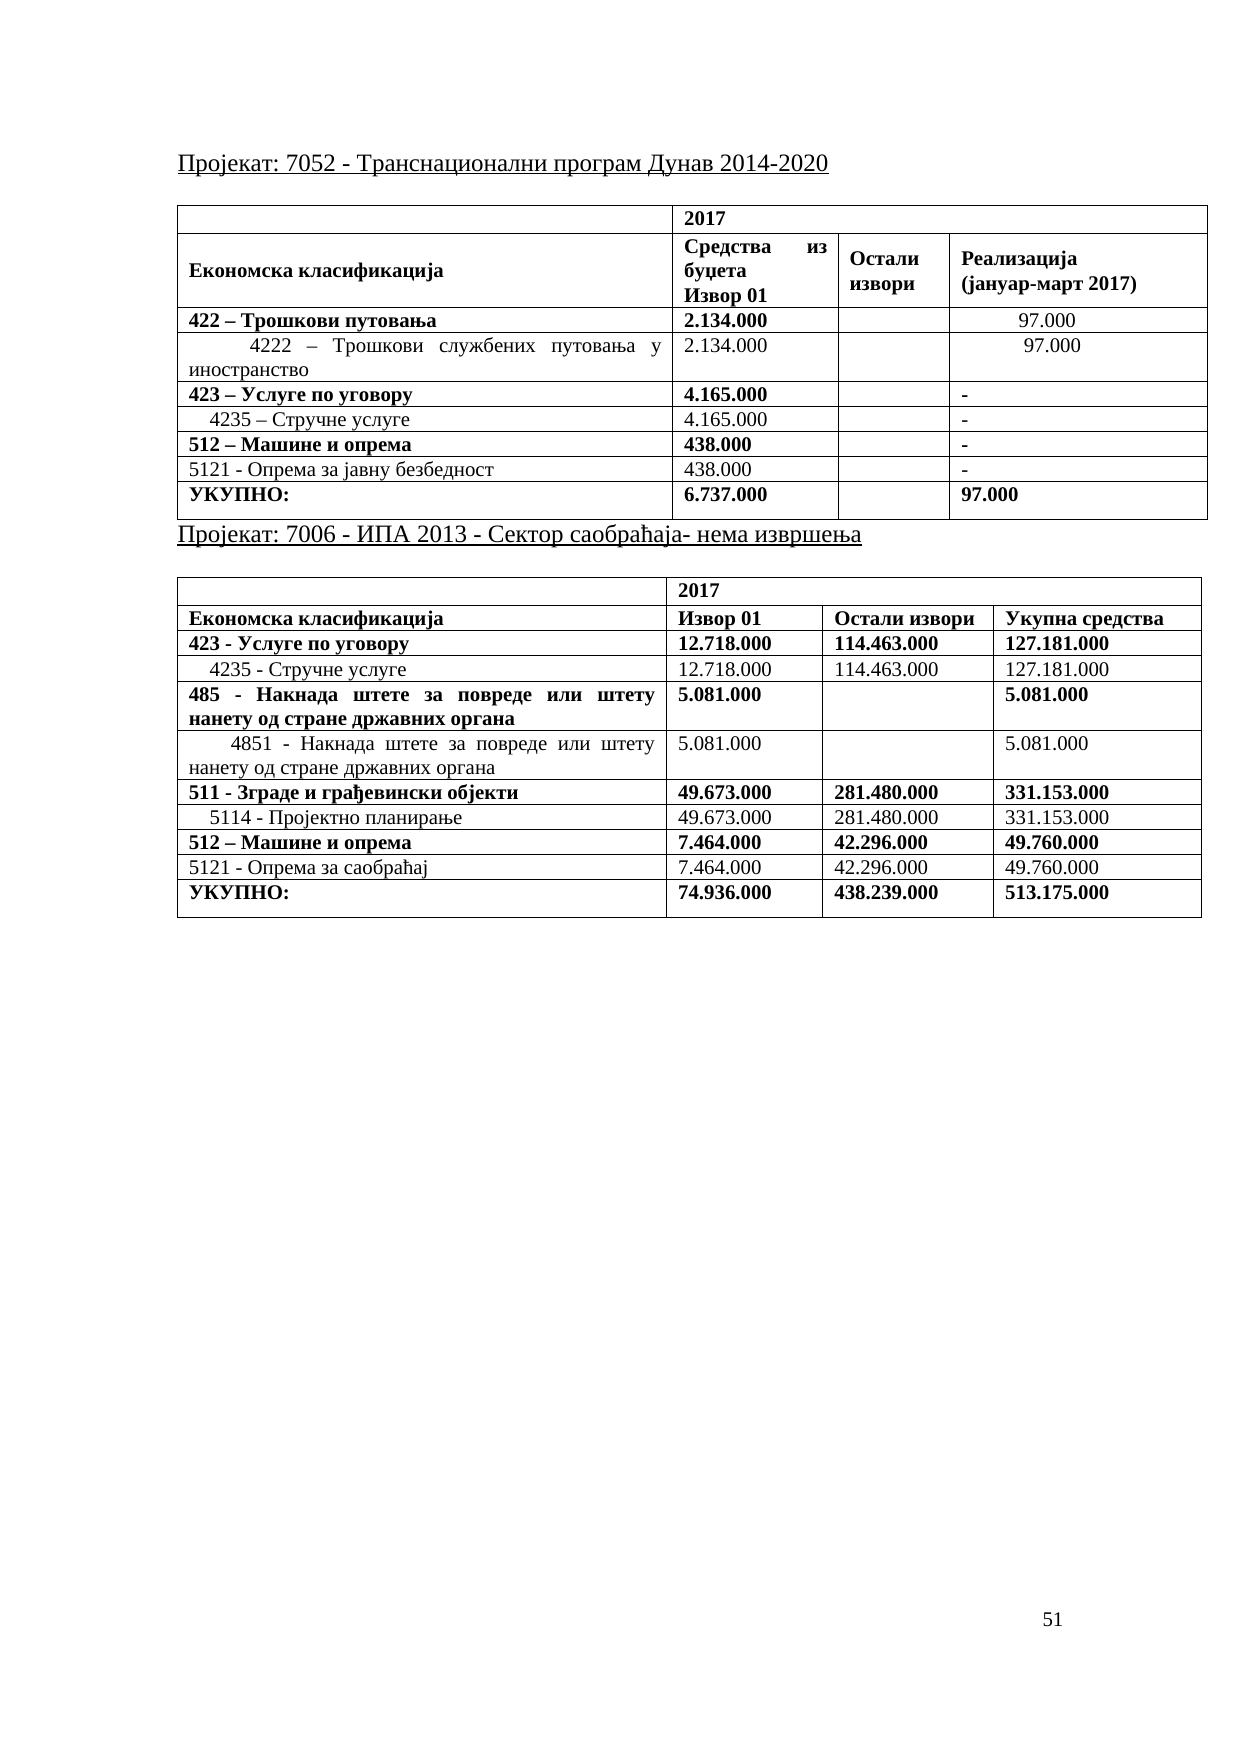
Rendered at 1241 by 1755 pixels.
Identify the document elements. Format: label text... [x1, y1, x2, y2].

table_cell 438.000 [673, 457, 838, 481]
table_cell 281.480.000 [823, 780, 993, 804]
table_cell 5114 - Пројектно планирање [178, 805, 666, 829]
table_cell [839, 432, 949, 456]
table_cell 5.081.000 [994, 731, 1201, 779]
table_cell 4851 - Накнада штете за повреде или штету нанету од стране државних органа [178, 731, 666, 779]
table_cell 12.718.000 [667, 631, 822, 655]
table_cell 4235 – Стручне услуге [178, 407, 672, 431]
table_cell Економска класификација [178, 606, 666, 630]
table_cell 127.181.000 [994, 656, 1201, 681]
table_cell 5.081.000 [667, 682, 822, 730]
table_cell 114.463.000 [823, 631, 993, 655]
table_cell [839, 308, 949, 332]
table_cell 512 – Машине и опрема [178, 432, 672, 456]
table_cell - [950, 432, 1207, 456]
table_cell Укупна средства [994, 606, 1201, 630]
text Пројекат: 7006 - ИПА 2013 - Сектор саобраћаја- нема извршења [177, 520, 1063, 548]
table_header 2017 [673, 206, 1207, 233]
table_cell Извор 01 [667, 606, 822, 630]
table_header 2017 [667, 578, 1201, 605]
table_cell [839, 457, 949, 481]
table_cell 5.081.000 [667, 731, 822, 779]
table_cell 12.718.000 [667, 656, 822, 681]
table_cell 423 - Услуге по уговору [178, 631, 666, 655]
table_cell 49.673.000 [667, 805, 822, 829]
table_cell УКУПНО: [178, 880, 666, 917]
table_cell [839, 482, 949, 518]
table_cell 5121 - Опрема за саобраћај [178, 855, 666, 879]
table_cell 512 – Машине и опрема [178, 830, 666, 854]
table_cell 7.464.000 [667, 855, 822, 879]
table_cell 4235 - Стручне услуге [178, 656, 666, 681]
table_cell - [950, 407, 1207, 431]
table_cell 331.153.000 [994, 805, 1201, 829]
table_cell [839, 382, 949, 406]
table_cell 42.296.000 [823, 830, 993, 854]
table_cell 438.239.000 [823, 880, 993, 917]
table_cell УКУПНО: [178, 482, 672, 518]
table_cell 513.175.000 [994, 880, 1201, 917]
text Пројекат: 7052 - Транснационални програм Дунав 2014-2020 [177, 148, 1063, 176]
table_cell - [950, 382, 1207, 406]
table_cell Остали извори [839, 234, 949, 307]
table_header [178, 206, 672, 233]
table_cell Остали извори [823, 606, 993, 630]
table_cell 485 - Накнада штете за повреде или штету нанету од стране државних органа [178, 682, 666, 730]
table_cell 4222 – Трошкови службених путовања у иностранство [178, 333, 672, 381]
table_cell [839, 333, 949, 381]
table_cell Реализациja (јануар-март 2017) [950, 234, 1207, 307]
table_cell 97.000 [950, 308, 1207, 332]
table_cell 6.737.000 [673, 482, 838, 518]
table_cell 423 – Услуге по уговору [178, 382, 672, 406]
table_cell Економска класификација [178, 234, 672, 307]
table_cell 281.480.000 [823, 805, 993, 829]
table_cell Средства из буџета Извор 01 [673, 234, 838, 307]
table_header [178, 578, 666, 605]
table_cell 49.760.000 [994, 855, 1201, 879]
table_cell 5.081.000 [994, 682, 1201, 730]
table_cell 49.760.000 [994, 830, 1201, 854]
table_cell 4.165.000 [673, 407, 838, 431]
table_cell 97.000 [950, 482, 1207, 518]
table_cell [823, 731, 993, 779]
table_cell 331.153.000 [994, 780, 1201, 804]
table_cell 97.000 [950, 333, 1207, 381]
table_cell 127.181.000 [994, 631, 1201, 655]
table_cell - [950, 457, 1207, 481]
table_cell 4.165.000 [673, 382, 838, 406]
table_cell 2.134.000 [673, 308, 838, 332]
table_cell 5121 - Опрема за јавну безбедност [178, 457, 672, 481]
table_cell 438.000 [673, 432, 838, 456]
table_cell 42.296.000 [823, 855, 993, 879]
table_cell 49.673.000 [667, 780, 822, 804]
table_cell 7.464.000 [667, 830, 822, 854]
table_cell 511 - Зграде и грађевински објекти [178, 780, 666, 804]
table_cell 2.134.000 [673, 333, 838, 381]
table_cell [823, 682, 993, 730]
table_cell 422 – Трошкови путовања [178, 308, 672, 332]
table_cell 114.463.000 [823, 656, 993, 681]
table_cell [839, 407, 949, 431]
table_cell 74.936.000 [667, 880, 822, 917]
